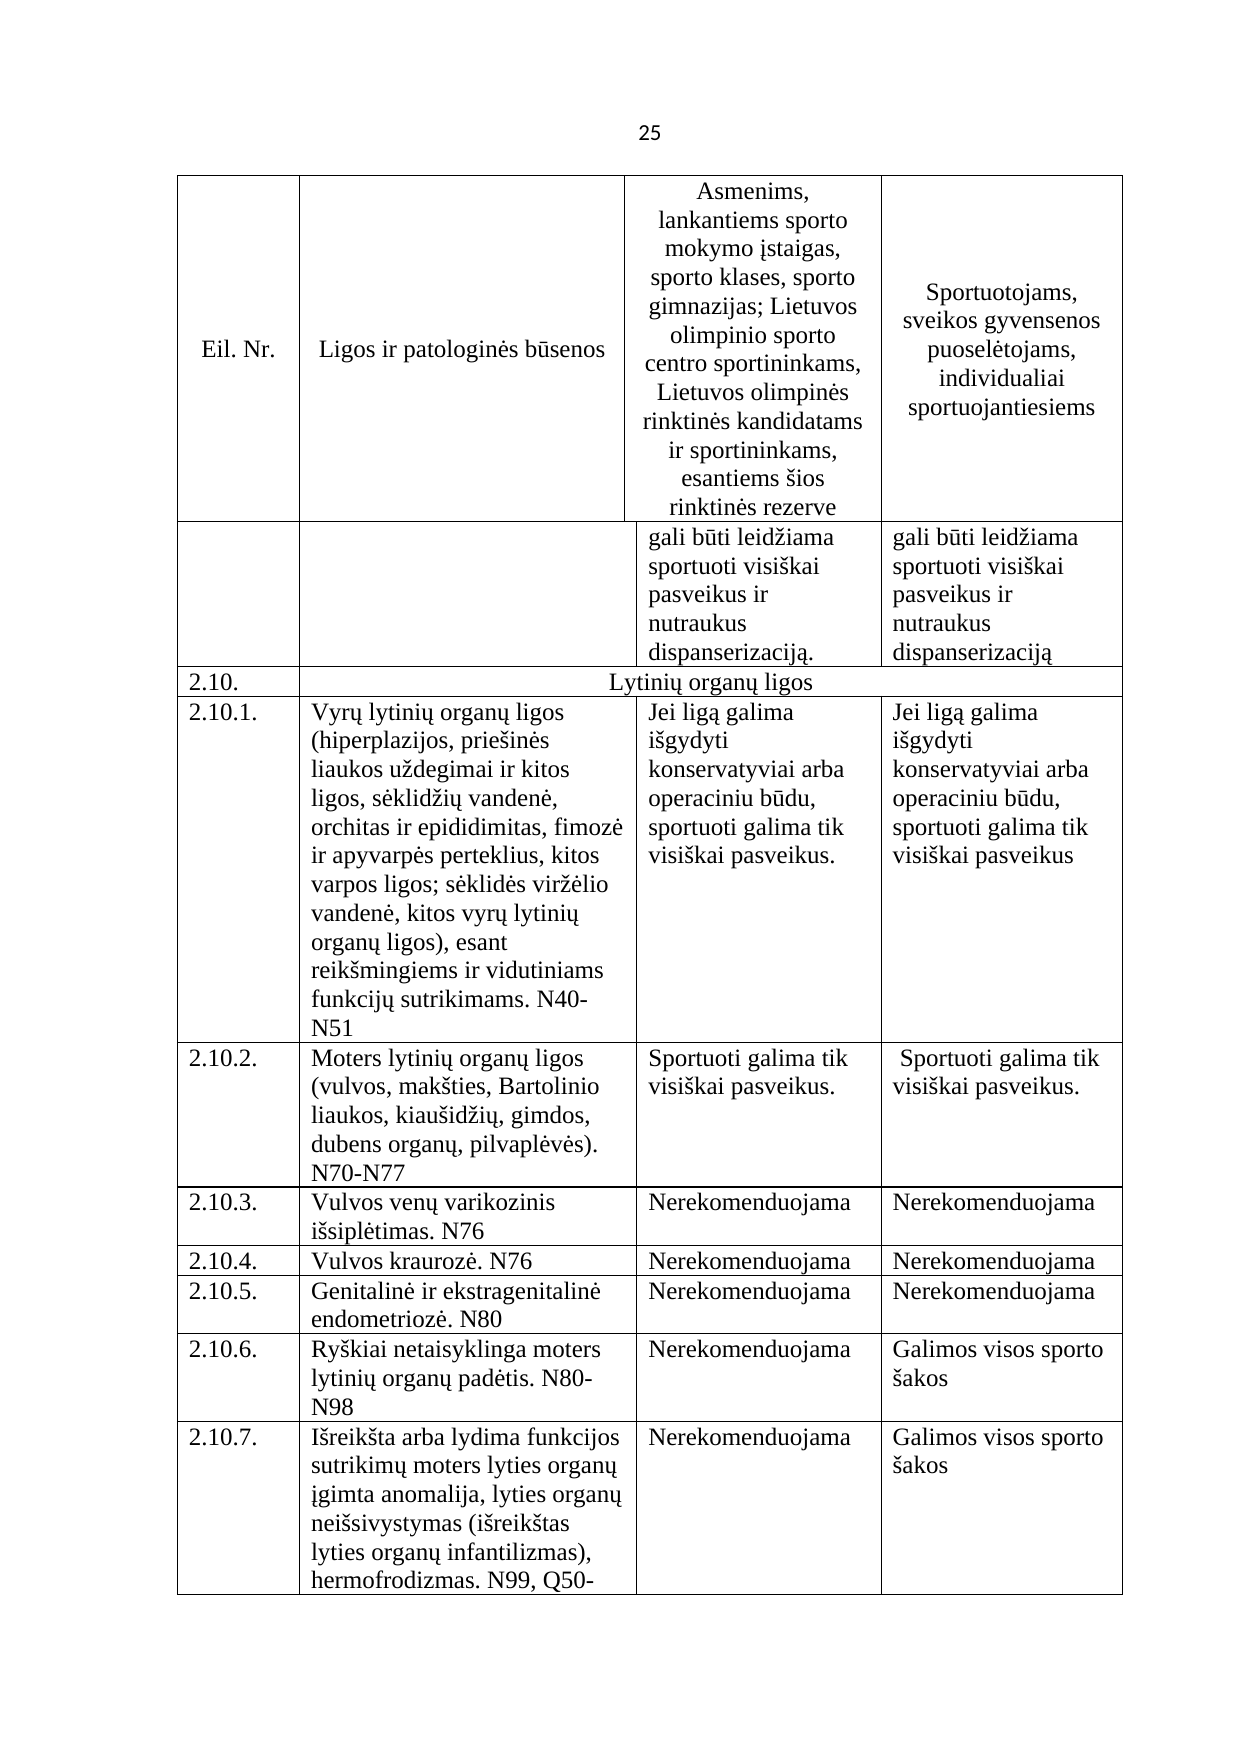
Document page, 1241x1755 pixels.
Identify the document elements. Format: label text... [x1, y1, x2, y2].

table_cell 2.10. [178, 667, 299, 696]
table_cell Nerekomenduojama [882, 1276, 1122, 1333]
table_cell Nerekomenduojama [637, 1422, 881, 1594]
table_cell Jei ligą galima išgydyti konservatyviai arba operaciniu būdu, sportuoti galima tik visiškai pasveikus [882, 697, 1122, 1042]
table_cell Moters lytinių organų ligos (vulvos, makšties, Bartolinio liaukos, kiaušidžių, gimdos, dubens organų, pilvaplėvės). N70-N77 [300, 1043, 636, 1186]
table_cell Genitalinė ir ekstragenitalinė endometriozė. N80 [300, 1276, 636, 1333]
table_cell Vulvos kraurozė. N76 [300, 1246, 636, 1275]
table_header Asmenims, lankantiems sporto mokymo įstaigas, sporto klases, sporto gimnazijas; Lietuvos olimpinio sporto centro sportininkams, Lietuvos olimpinės rinktinės kandidatams ir sportininkams, esantiems šios rinktinės rezerve [625, 176, 881, 521]
table_cell Vulvos venų varikozinis išsiplėtimas. N76 [300, 1188, 636, 1245]
table_cell Nerekomenduojama [637, 1188, 881, 1245]
table_cell 2.10.1. [178, 697, 299, 1042]
table_cell Nerekomenduojama [882, 1188, 1122, 1245]
table_cell Galimos visos sporto šakos [882, 1422, 1122, 1594]
table_cell Nerekomenduojama [637, 1246, 881, 1275]
table_cell [178, 522, 299, 666]
table_cell Vyrų lytinių organų ligos (hiperplazijos, priešinės liaukos uždegimai ir kitos ligos, sėklidžių vandenė, orchitas ir epididimitas, fimozė ir apyvarpės perteklius, kitos varpos ligos; sėklidės viržėlio vandenė, kitos vyrų lytinių organų ligos), esant reikšmingiems ir vidutiniams funkcijų sutrikimams. N40-N51 [300, 697, 636, 1042]
table_cell [300, 522, 636, 666]
table_cell gali būti leidžiama sportuoti visiškai pasveikus ir nutraukus dispanserizaciją [882, 522, 1122, 666]
table_cell Nerekomenduojama [637, 1276, 881, 1333]
table_cell Sportuoti galima tik visiškai pasveikus. [637, 1043, 881, 1186]
table_header Ligos ir patologinės būsenos [300, 176, 624, 521]
table_header Sportuotojams, sveikos gyvensenos puoselėtojams, individualiai sportuojantiesiems [882, 176, 1122, 521]
table_cell Nerekomenduojama [637, 1334, 881, 1421]
table_cell 2.10.2. [178, 1043, 299, 1186]
table_cell Jei ligą galima išgydyti konservatyviai arba operaciniu būdu, sportuoti galima tik visiškai pasveikus. [637, 697, 881, 1042]
table_cell Ryškiai netaisyklinga moters lytinių organų padėtis. N80-N98 [300, 1334, 636, 1421]
table_cell Išreikšta arba lydima funkcijos sutrikimų moters lyties organų įgimta anomalija, lyties organų neišsivystymas (išreikštas lyties organų infantilizmas), hermofrodizmas. N99, Q50- [300, 1422, 636, 1594]
table_cell Sportuoti galima tik visiškai pasveikus. [882, 1043, 1122, 1186]
table_cell 2.10.7. [178, 1422, 299, 1594]
table_cell Lytinių organų ligos [300, 667, 1122, 696]
table_cell 2.10.3. [178, 1188, 299, 1245]
table_cell Galimos visos sporto šakos [882, 1334, 1122, 1421]
table_header Eil. Nr. [178, 176, 299, 521]
table_cell 2.10.4. [178, 1246, 299, 1275]
table_cell gali būti leidžiama sportuoti visiškai pasveikus ir nutraukus dispanserizaciją. [637, 522, 881, 666]
table_cell 2.10.6. [178, 1334, 299, 1421]
table_cell Nerekomenduojama [882, 1246, 1122, 1275]
table_cell 2.10.5. [178, 1276, 299, 1333]
